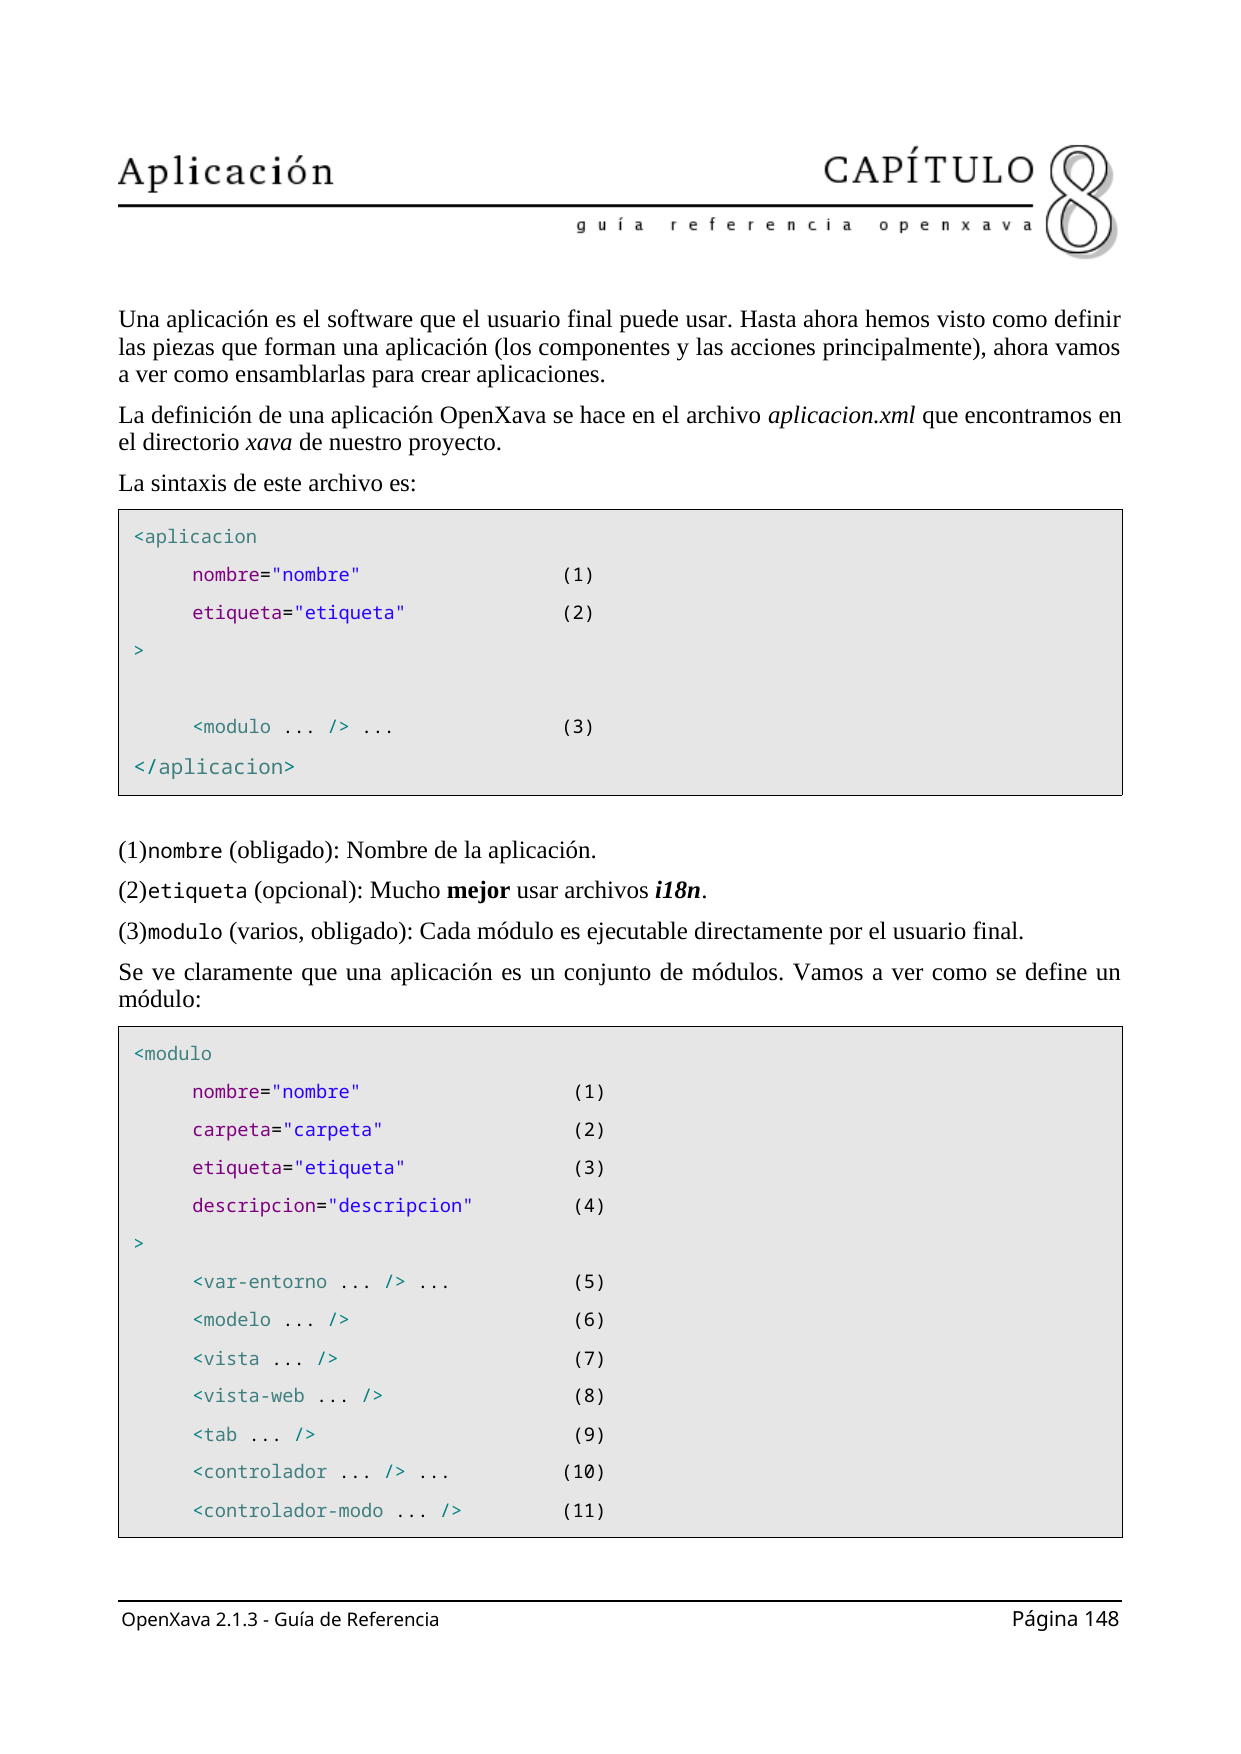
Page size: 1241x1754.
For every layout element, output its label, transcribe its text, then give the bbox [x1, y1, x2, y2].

text <aplicacion [119, 510, 1122, 547]
picture [118, 118, 1122, 288]
text etiqueta="etiqueta" (2) [119, 585, 1122, 623]
text etiqueta="etiqueta" (3) [119, 1140, 1122, 1178]
text Una aplicación es el software que el usuario final puede usar. Hasta ahora hemos visto como definir las piezas que forman una aplicación (los componentes y las acciones principalmente), ahora vamos a ver como ensamblarlas para crear aplicaciones. [118, 305, 1122, 388]
text > [119, 1216, 1122, 1254]
text </aplicacion> [119, 737, 1122, 795]
text <modulo [119, 1027, 1122, 1064]
list modulo (varios, obligado): Cada módulo es ejecutable directamente por el usuario final. [118, 917, 1122, 945]
text Se ve claramente que una aplicación es un conjunto de módulos. Vamos a ver como se define un módulo: [118, 958, 1122, 1013]
text <controlador ... /> ... (10) [119, 1444, 1122, 1482]
text La sintaxis de este archivo es: [118, 469, 1122, 496]
text <controlador-modo ... /> (11) [119, 1482, 1122, 1537]
text <vista ... /> (7) [119, 1330, 1122, 1368]
text La definición de una aplicación OpenXava se hace en el archivo aplicacion.xml que encontramos en el directorio xava de nuestro proyecto. [118, 401, 1122, 456]
text <vista-web ... /> (8) [119, 1368, 1122, 1406]
text > [119, 623, 1122, 661]
text <modulo ... /> ... (3) [119, 699, 1122, 737]
text <modelo ... /> (6) [119, 1292, 1122, 1330]
text nombre="nombre" (1) [119, 547, 1122, 585]
text <tab ... /> (9) [119, 1406, 1122, 1444]
list etiqueta (opcional): Mucho mejor usar archivos i18n. [118, 876, 1122, 905]
text carpeta="carpeta" (2) [119, 1102, 1122, 1140]
list nombre (obligado): Nombre de la aplicación. [118, 836, 1122, 864]
text descripcion="descripcion" (4) [119, 1178, 1122, 1216]
text <var-entorno ... /> ... (5) [119, 1254, 1122, 1292]
text nombre="nombre" (1) [119, 1064, 1122, 1102]
subtitle Aplicación [118, 288, 1122, 293]
